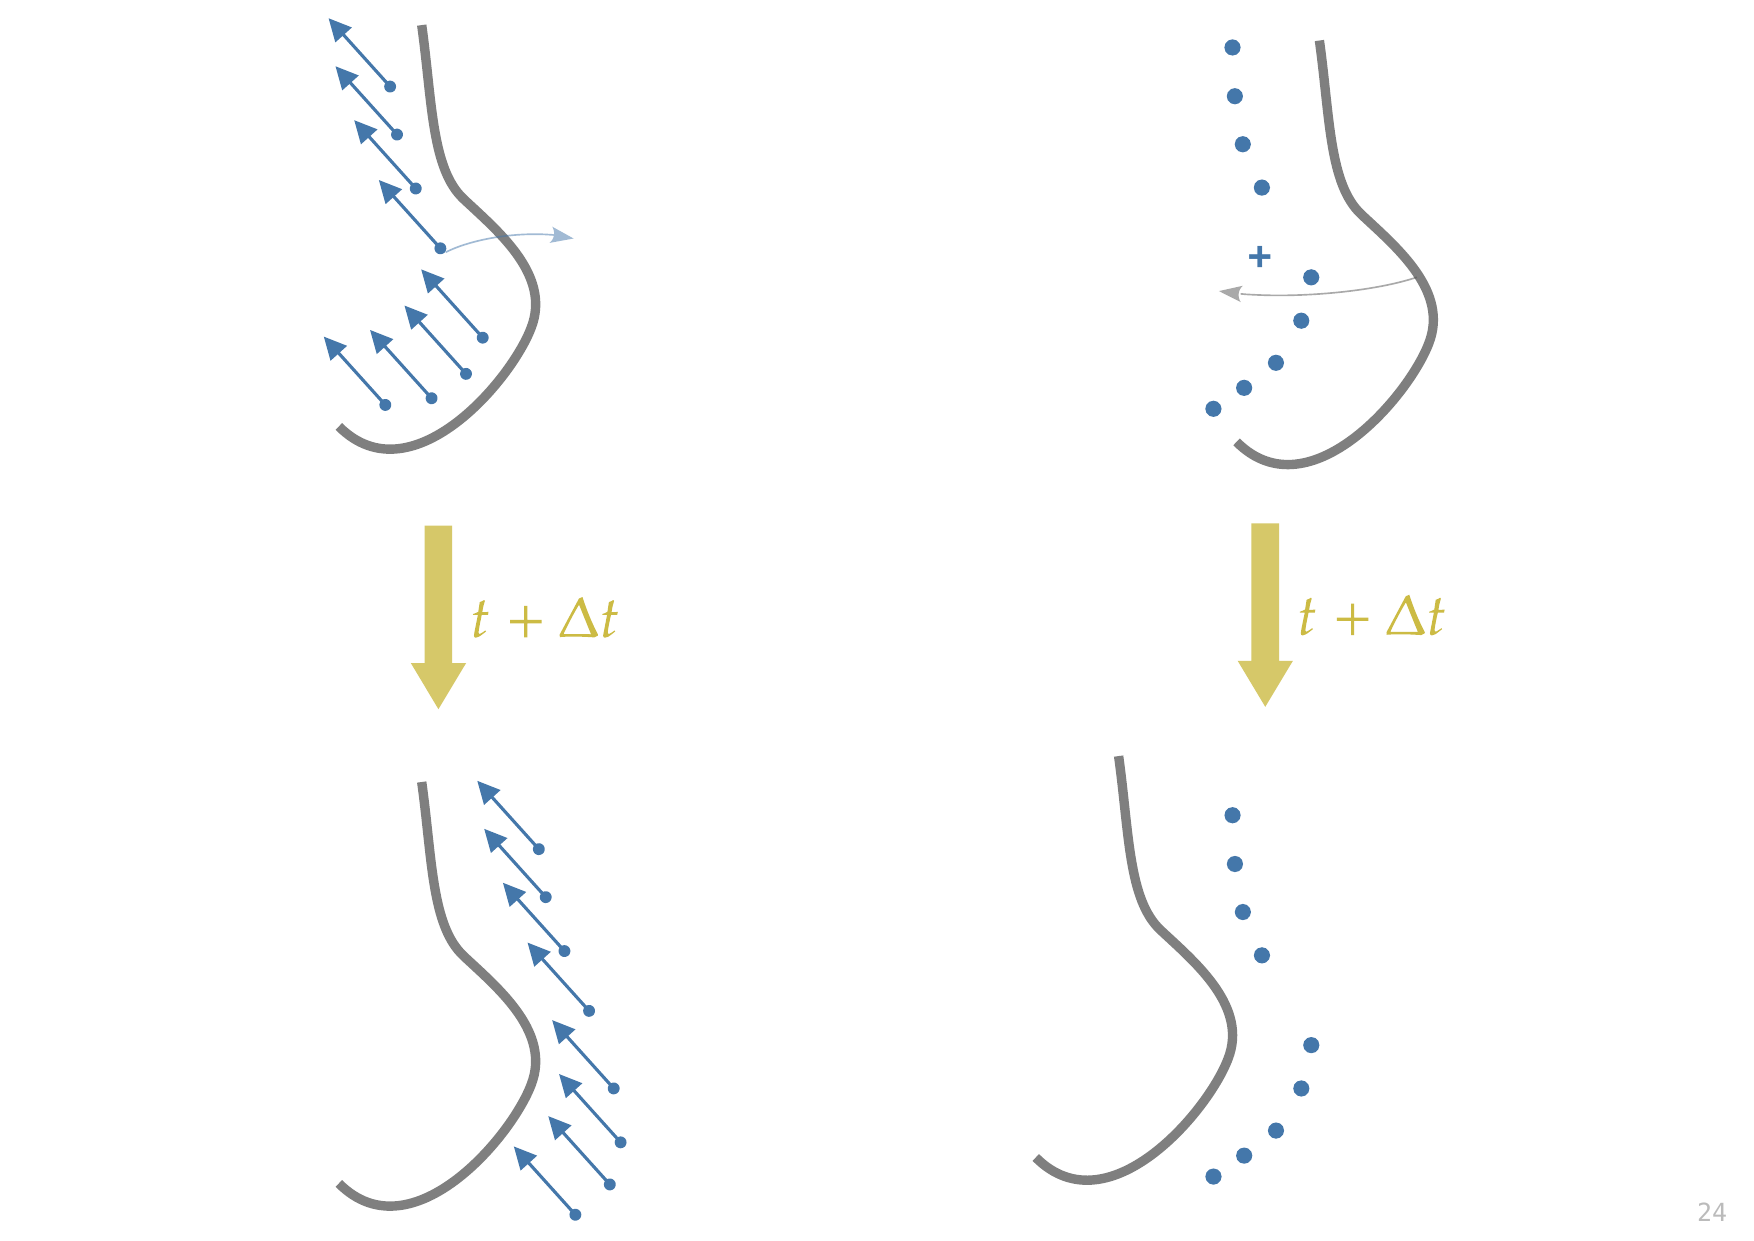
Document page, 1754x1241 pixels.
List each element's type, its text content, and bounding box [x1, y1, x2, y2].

text_box [1205, 1168, 1222, 1185]
text_box [510, 605, 542, 638]
text_box [1236, 379, 1253, 396]
text_box [410, 525, 467, 710]
text_box [1226, 855, 1244, 873]
text_box [1253, 947, 1271, 964]
text_box [1293, 312, 1310, 329]
text_box [1429, 597, 1445, 636]
text_box [602, 600, 618, 638]
text_box [1236, 1147, 1253, 1164]
text_box [472, 600, 489, 638]
text_box [1336, 603, 1369, 636]
text_box [1224, 807, 1241, 824]
text_box + [1232, 218, 1289, 278]
text_box [1234, 136, 1251, 153]
text_box [1303, 269, 1320, 286]
text_box [1234, 903, 1251, 921]
text_box [1237, 523, 1293, 707]
text_box [1205, 400, 1222, 417]
text_box [1253, 179, 1271, 196]
text_box [559, 597, 598, 638]
text_box [1293, 1080, 1310, 1097]
text_box [1299, 597, 1316, 636]
text_box [1267, 354, 1285, 371]
text_box [1303, 1037, 1320, 1054]
text_box [1224, 39, 1241, 56]
text_box [1386, 594, 1425, 636]
text_box [1226, 88, 1243, 105]
text_box [1267, 1122, 1285, 1139]
